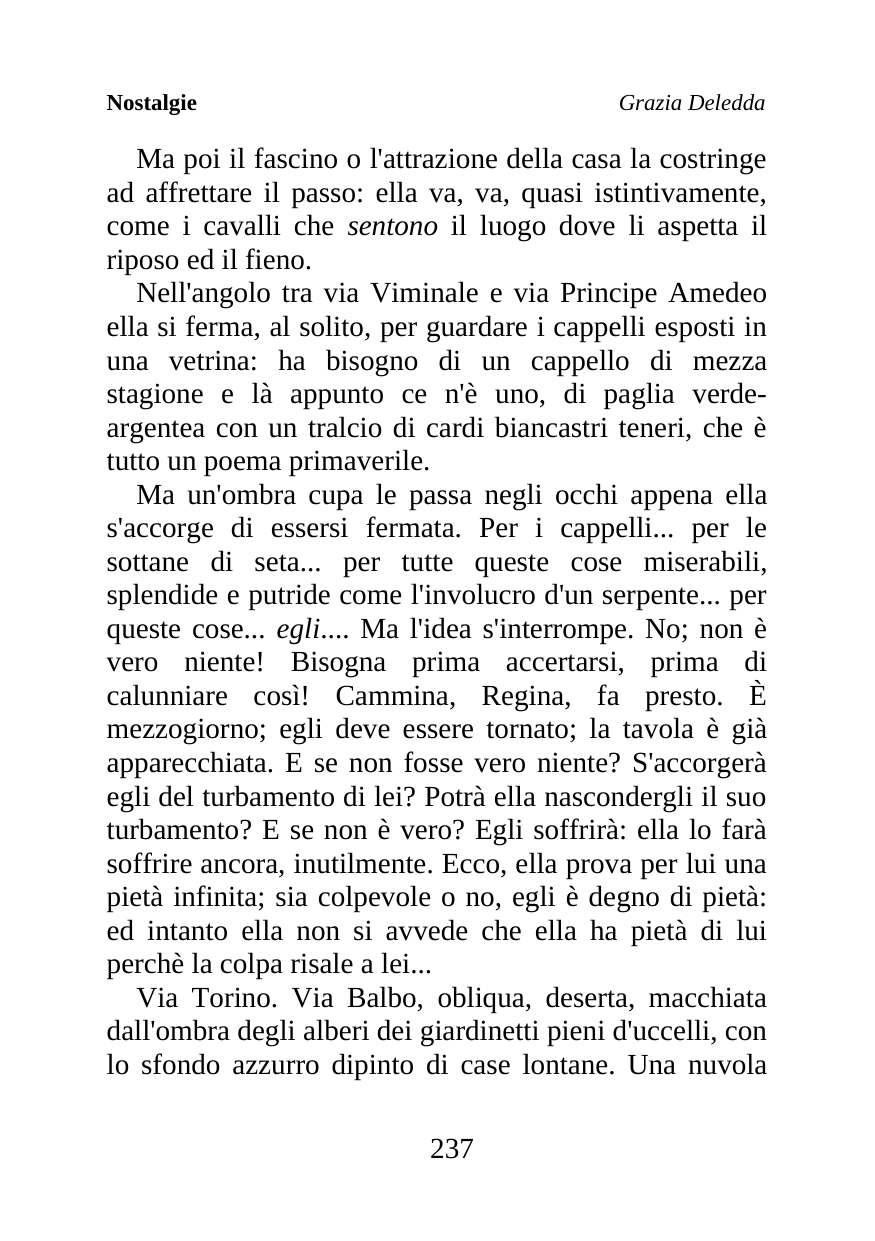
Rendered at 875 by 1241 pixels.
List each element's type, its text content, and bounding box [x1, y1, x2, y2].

text Via Torino. Via Balbo, obliqua, deserta, macchiata dall'ombra degli alberi dei giardinetti pieni d'uccelli, con lo sfondo azzurro dipinto di case lontane. Una nuvola [106, 980, 768, 1081]
text Ma un'ombra cupa le passa negli occhi appena ella s'accorge di essersi fermata. Per i cappelli... per le sottane di seta... per tutte queste cose miserabili, splendide e putride come l'involucro d'un serpente... per queste cose... egli.... Ma l'idea s'interrompe. No; non è vero niente! Bisogna prima accertarsi, prima di calunniare così! Cammina, Regina, fa presto. È mezzogiorno; egli deve essere tornato; la tavola è già apparecchiata. E se non fosse vero niente? S'accorgerà egli del turbamento di lei? Potrà ella nascondergli il suo turbamento? E se non è vero? Egli soffrirà: ella lo farà soffrire ancora, inutilmente. Ecco, ella prova per lui una pietà infinita; sia colpevole o no, egli è degno di pietà: ed intanto ella non si avvede che ella ha pietà di lui perchè la colpa risale a lei... [106, 477, 768, 980]
text Nell'angolo tra via Viminale e via Principe Amedeo ella si ferma, al solito, per guardare i cappelli esposti in una vetrina: ha bisogno di un cappello di mezza stagione e là appunto ce n'è uno, di paglia verde-argentea con un tralcio di cardi biancastri teneri, che è tutto un poema primaverile. [106, 276, 768, 477]
text Ma poi il fascino o l'attrazione della casa la costringe ad affrettare il passo: ella va, va, quasi istintivamente, come i cavalli che sentono il luogo dove li aspetta il riposo ed il fieno. [106, 141, 768, 276]
